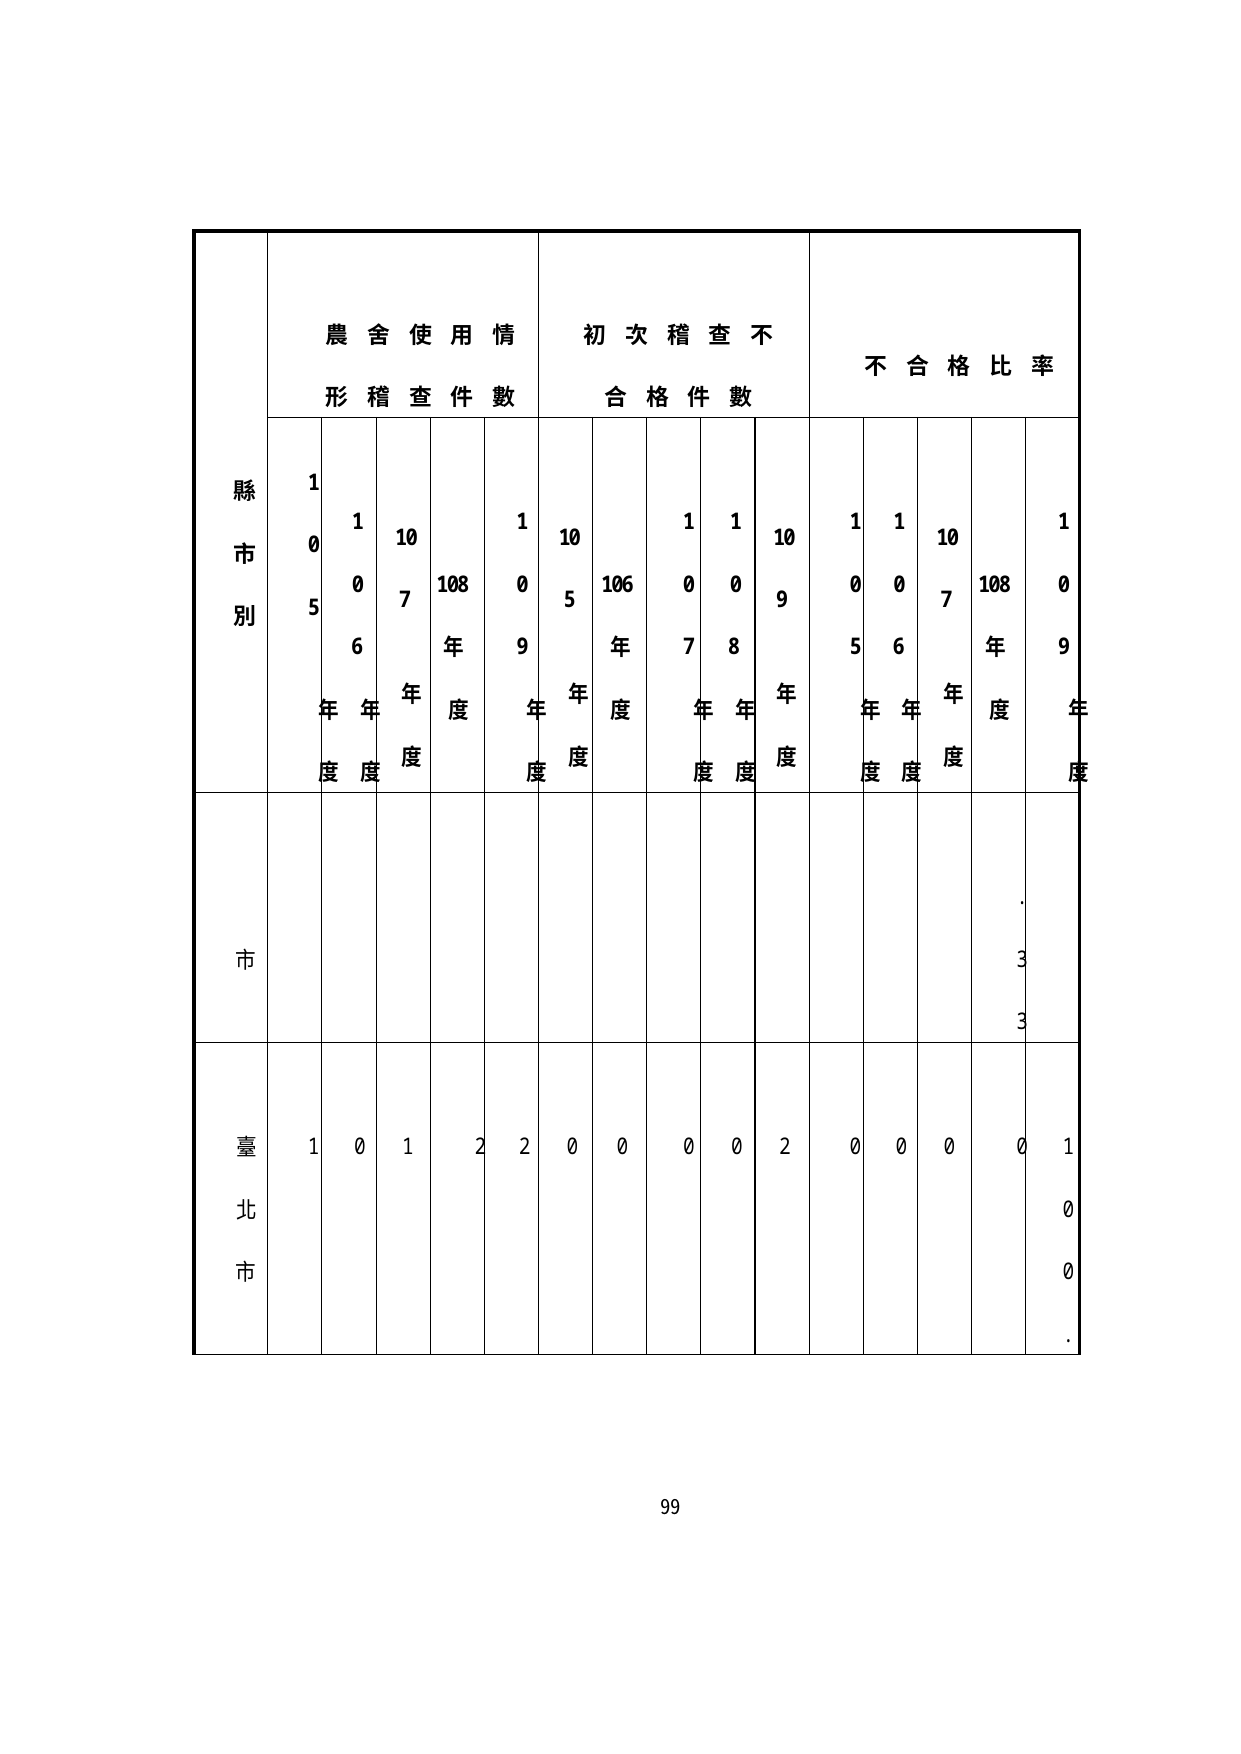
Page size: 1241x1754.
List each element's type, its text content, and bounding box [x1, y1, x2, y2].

table_cell 1 [377, 1043, 430, 1354]
table_cell 0 [972, 1043, 1025, 1354]
table_cell 市 [196, 793, 267, 1042]
table_cell 2 [485, 1043, 538, 1354]
table_cell [322, 793, 376, 1042]
table_cell 109 年度 [1026, 418, 1078, 792]
table_cell [864, 793, 917, 1042]
table_cell 107 年度 [918, 418, 971, 792]
table_cell [701, 793, 754, 1042]
table_cell 105 年度 [539, 418, 592, 792]
table_cell 105 年度 [268, 418, 321, 792]
table_cell [431, 793, 484, 1042]
table_cell 109 年度 [485, 418, 538, 792]
table_cell 0 [593, 1043, 646, 1354]
table_cell 臺北市 [196, 1043, 267, 1354]
table_cell [647, 793, 700, 1042]
table_cell 106 年度 [322, 418, 376, 792]
table_cell [539, 793, 592, 1042]
table_cell 0 [864, 1043, 917, 1354]
table_cell [1026, 793, 1078, 1042]
table_cell [268, 793, 321, 1042]
table_cell 109 年度 [756, 418, 809, 792]
table_cell 0 [322, 1043, 376, 1354]
table_cell .33 [972, 793, 1025, 1042]
table_cell 0 [701, 1043, 754, 1354]
table_header 農舍使用情形稽查件數 [268, 233, 538, 417]
table_cell 106 年度 [864, 418, 917, 792]
table_cell [485, 793, 538, 1042]
table_cell 2 [431, 1043, 484, 1354]
table_cell 107 年度 [377, 418, 430, 792]
table_cell 107 年度 [647, 418, 700, 792]
table_cell 108 年度 [972, 418, 1025, 792]
table_cell 108 年度 [431, 418, 484, 792]
table_cell [810, 793, 863, 1042]
table_header 縣市別 [196, 233, 267, 792]
table_cell 0 [810, 1043, 863, 1354]
table_cell 105 年度 [810, 418, 863, 792]
table_cell [377, 793, 430, 1042]
table_cell 108 年度 [701, 418, 754, 792]
table_cell [918, 793, 971, 1042]
table_cell 100. [1026, 1043, 1078, 1354]
table_cell 2 [756, 1043, 809, 1354]
table_header 不合格比率 [810, 233, 1078, 417]
table_cell 1 [268, 1043, 321, 1354]
table_cell [756, 793, 809, 1042]
table_cell 0 [539, 1043, 592, 1354]
table_cell 0 [647, 1043, 700, 1354]
table_cell [593, 793, 646, 1042]
table_cell 106 年度 [593, 418, 646, 792]
table_cell 0 [918, 1043, 971, 1354]
table_header 初次稽查不合格件數 [539, 233, 809, 417]
